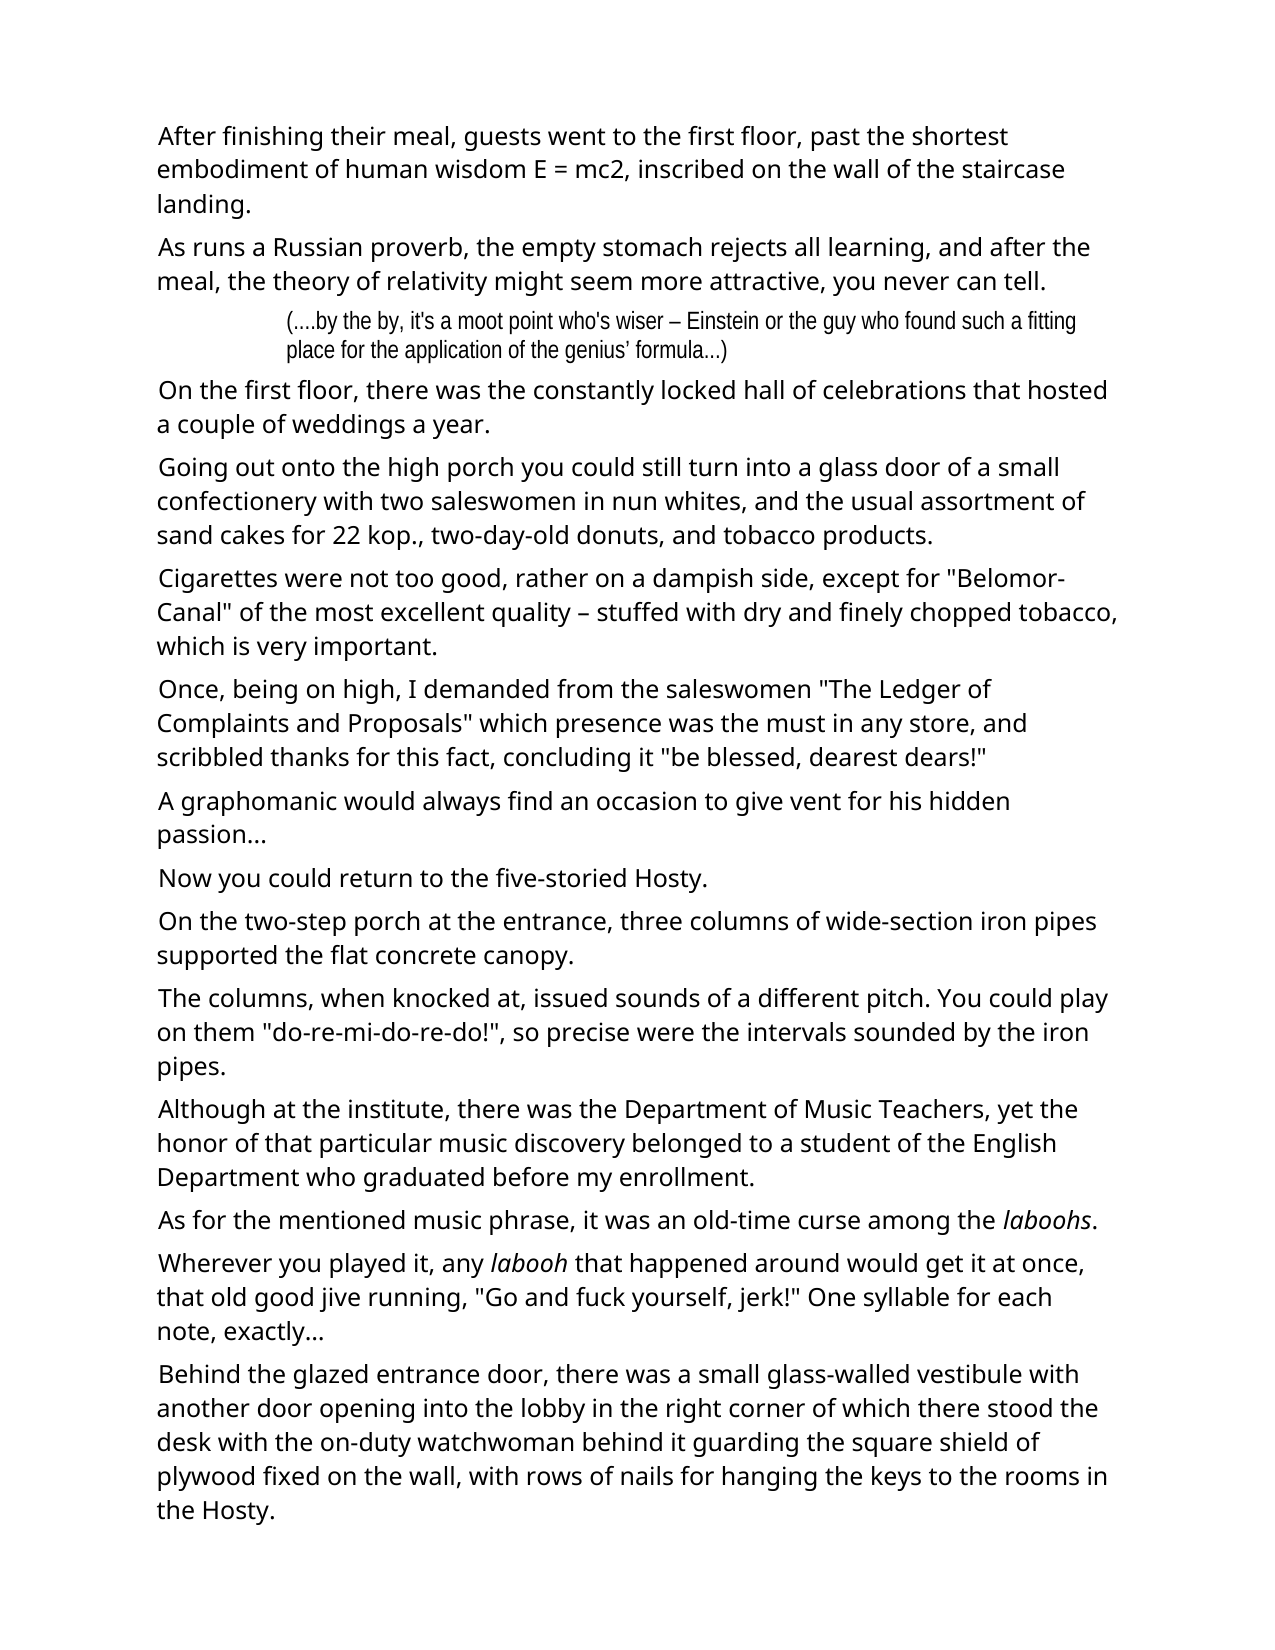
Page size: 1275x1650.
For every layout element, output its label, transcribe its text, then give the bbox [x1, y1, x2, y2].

text A graphomanic would always find an occasion to give vent for his hidden passion... [156, 783, 1118, 851]
text Going out onto the high porch you could still turn into a glass door of a small confectionery with two saleswomen in nun whites, and the usual assortment of sand cakes for 22 kop., two-day-old donuts, and tobacco products. [156, 450, 1118, 552]
text Cigarettes were not too good, rather on a dampish side, except for "Belomor-Canal" of the most excellent quality – stuffed with dry and finely chopped tobacco, which is very important. [156, 561, 1118, 663]
text Once, being on high, I demanded from the saleswomen "The Ledger of Complaints and Proposals" which presence was the must in any store, and scribbled thanks for this fact, concluding it "be blessed, dearest dears!" [156, 672, 1118, 774]
text On the first floor, there was the constantly locked hall of celebrations that hosted a couple of weddings a year. [156, 373, 1118, 441]
text As for the mentioned music phrase, it was an old-time curse among the laboohs. [156, 1203, 1118, 1237]
text Behind the glazed entrance door, there was a small glass-walled vestibule with another door opening into the lobby in the right corner of which there stood the desk with the on-duty watchwoman behind it guarding the square shield of plywood fixed on the wall, with rows of nails for hanging the keys to the rooms in the Hosty. [156, 1357, 1118, 1527]
text On the two-step porch at the entrance, three columns of wide-section iron pipes supported the flat concrete canopy. [156, 903, 1118, 971]
text After finishing their meal, guests went to the first floor, past the shortest embodiment of human wisdom E = mc2, inscribed on the wall of the staircase landing. [156, 118, 1118, 220]
text Now you could return to the five-storied Hosty. [156, 860, 1118, 894]
text Although at the institute, there was the Department of Music Teachers, yet the honor of that particular music discovery belonged to a student of the English Department who graduated before my enrollment. [156, 1091, 1118, 1194]
text As runs a Russian proverb, the empty stomach rejects all learning, and after the meal, the theory of relativity might seem more attractive, you never can tell. [156, 229, 1118, 297]
text Wherever you played it, any labooh that happened around would get it at once, that old good jive running, "Go and fuck yourself, jerk!" One syllable for each note, exactly… [156, 1246, 1118, 1348]
text The columns, when knocked at, issued sounds of a different pitch. You could play on them "do-re-mi-do-re-do!", so precise were the intervals sounded by the iron pipes. [156, 980, 1118, 1082]
list (....by the by, it's a moot point who's wiser – Einstein or the guy who found such a fitting place for the application of the genius’ formula...) [286, 306, 1118, 364]
